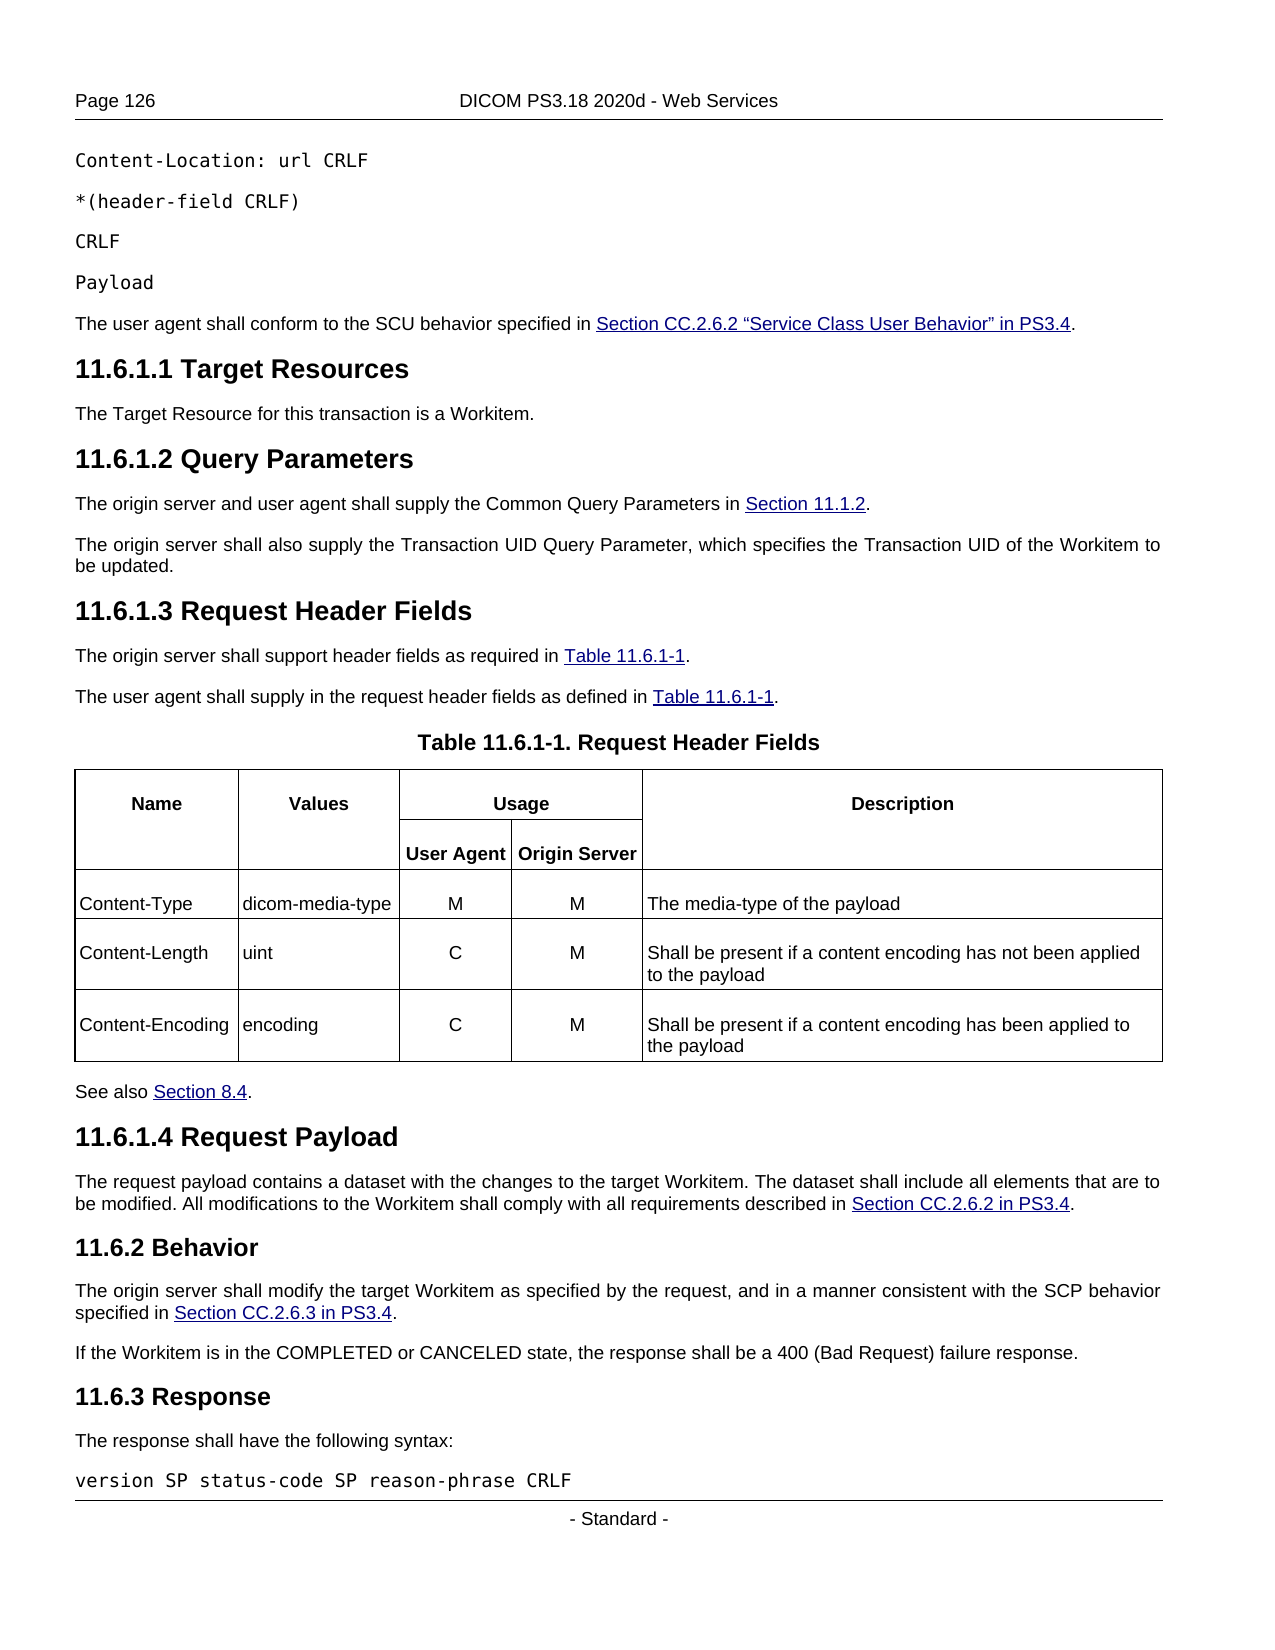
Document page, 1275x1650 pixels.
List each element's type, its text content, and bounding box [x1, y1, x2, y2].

text The origin server shall also supply the Transaction UID Query Parameter, which specifies the Transaction UID of the Workitem to be updated. [75, 533, 1162, 577]
text Payload [75, 272, 1162, 294]
text The origin server shall modify the target Workitem as specified by the request, and in a manner consistent with the SCP behavior specified in Section CC.2.6.3 in PS3.4. [75, 1280, 1162, 1323]
table_cell C [400, 919, 511, 989]
table_cell Content-Length [76, 919, 238, 989]
table_header Description [643, 770, 1162, 868]
text 11.6.1.4 Request Payload [75, 1121, 1162, 1152]
text version SP status-code SP reason-phrase CRLF [75, 1470, 1162, 1492]
table_header Name [76, 770, 238, 868]
text 11.6.3 Response [75, 1382, 1162, 1411]
table_cell The media-type of the payload [643, 870, 1162, 918]
table_cell Content-Encoding [76, 990, 238, 1061]
text Content-Location: url CRLF [75, 150, 1162, 172]
text The request payload contains a dataset with the changes to the target Workitem. The dataset shall include all elements that are to be modified. All modifications to the Workitem shall comply with all requirements described in Section CC.2.6.2 in PS3.4. [75, 1171, 1162, 1214]
table_cell dicom-media-type [239, 870, 399, 918]
text CRLF [75, 231, 1162, 253]
table_cell Origin Server [512, 820, 642, 868]
table_header Usage [400, 770, 642, 819]
text The user agent shall supply in the request header fields as defined in Table 11.6.1-1. [75, 686, 1162, 707]
table_header Values [239, 770, 399, 868]
text The user agent shall conform to the SCU behavior specified in Section CC.2.6.2 “Service Class User Behavior” in PS3.4. [75, 312, 1162, 334]
text *(header-field CRLF) [75, 191, 1162, 212]
text Table 11.6.1-1. Request Header Fields [75, 730, 1162, 756]
table_cell M [512, 870, 642, 918]
table_cell M [400, 870, 511, 918]
table_cell M [512, 919, 642, 989]
text The Target Resource for this transaction is a Workitem. [75, 403, 1162, 424]
table_cell encoding [239, 990, 399, 1061]
text See also Section 8.4. [75, 1080, 1162, 1102]
table_cell uint [239, 919, 399, 989]
text The origin server and user agent shall supply the Common Query Parameters in Section 11.1.2. [75, 493, 1162, 515]
text The origin server shall support header fields as required in Table 11.6.1-1. [75, 645, 1162, 667]
text 11.6.1.2 Query Parameters [75, 443, 1162, 474]
text If the Workitem is in the COMPLETED or CANCELED state, the response shall be a 400 (Bad Request) failure response. [75, 1342, 1162, 1363]
table_cell C [400, 990, 511, 1061]
text 11.6.2 Behavior [75, 1233, 1162, 1261]
table_cell Shall be present if a content encoding has been applied to the payload [643, 990, 1162, 1061]
text 11.6.1.1 Target Resources [75, 353, 1162, 384]
text 11.6.1.3 Request Header Fields [75, 595, 1162, 627]
table_cell M [512, 990, 642, 1061]
table_cell User Agent [400, 820, 511, 868]
text The response shall have the following syntax: [75, 1430, 1162, 1451]
table_cell Shall be present if a content encoding has not been applied to the payload [643, 919, 1162, 989]
table_cell Content-Type [76, 870, 238, 918]
